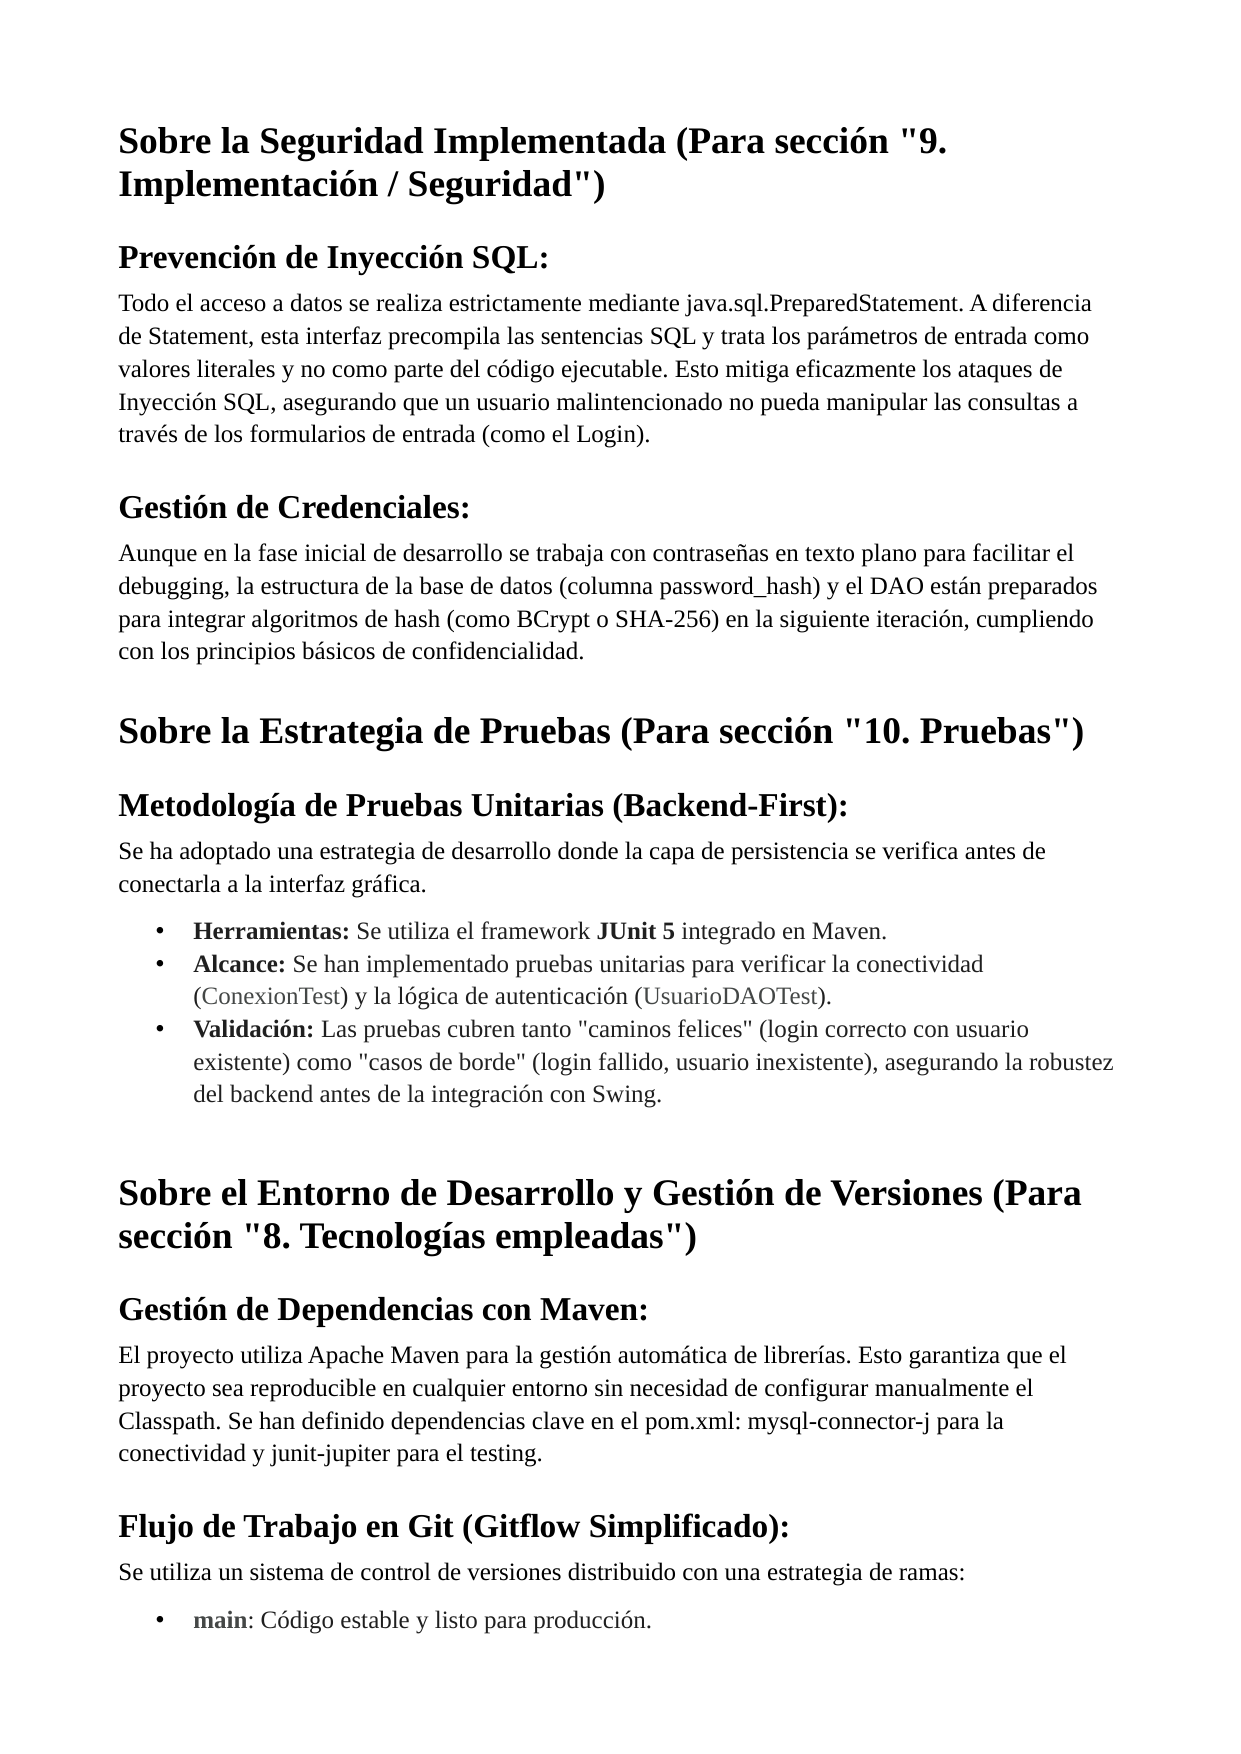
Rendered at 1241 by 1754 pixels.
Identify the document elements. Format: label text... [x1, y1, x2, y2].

list Alcance: Se han implementado pruebas unitarias para verificar la conectividad (ConexionTest) y la lógica de autenticación (UsuarioDAOTest). [156, 949, 1122, 1010]
subtitle Gestión de Credenciales: [118, 487, 1122, 526]
subtitle Prevención de Inyección SQL: [118, 238, 1122, 276]
subtitle Metodología de Pruebas Unitarias (Backend-First): [118, 785, 1122, 823]
text Todo el acceso a datos se realiza estrictamente mediante java.sql.PreparedStatement. A diferencia de Statement, esta interfaz precompila las sentencias SQL y trata los parámetros de entrada como valores literales y no como parte del código ejecutable. Esto mitiga eficazmente los ataques de Inyección SQL, asegurando que un usuario malintencionado no pueda manipular las consultas a través de los formularios de entrada (como el Login). [118, 288, 1122, 448]
text El proyecto utiliza Apache Maven para la gestión automática de librerías. Esto garantiza que el proyecto sea reproducible en cualquier entorno sin necesidad de configurar manualmente el Classpath. Se han definido dependencias clave en el pom.xml: mysql-connector-j para la conectividad y junit-jupiter para el testing. [118, 1340, 1122, 1467]
subtitle Sobre la Estrategia de Pruebas (Para sección "10. Pruebas") [118, 709, 1122, 752]
text Se utiliza un sistema de control de versiones distribuido con una estrategia de ramas: [118, 1557, 1122, 1586]
subtitle Sobre el Entorno de Desarrollo y Gestión de Versiones (Para sección "8. Tecnologías empleadas") [118, 1170, 1122, 1256]
list Herramientas: Se utiliza el framework JUnit 5 integrado en Maven. [156, 916, 1122, 945]
list Validación: Las pruebas cubren tanto "caminos felices" (login correcto con usuario existente) como "casos de borde" (login fallido, usuario inexistente), asegurando la robustez del backend antes de la integración con Swing. [156, 1014, 1122, 1108]
subtitle Sobre la Seguridad Implementada (Para sección "9. Implementación / Seguridad") [118, 118, 1122, 204]
subtitle Flujo de Trabajo en Git (Gitflow Simplificado): [118, 1507, 1122, 1545]
text Aunque en la fase inicial de desarrollo se trabaja con contraseñas en texto plano para facilitar el debugging, la estructura de la base de datos (columna password_hash) y el DAO están preparados para integrar algoritmos de hash (como BCrypt o SHA-256) en la siguiente iteración, cumpliendo con los principios básicos de confidencialidad. [118, 538, 1122, 665]
subtitle Gestión de Dependencias con Maven: [118, 1289, 1122, 1328]
text Se ha adoptado una estrategia de desarrollo donde la capa de persistencia se verifica antes de conectarla a la interfaz gráfica. [118, 836, 1122, 897]
list main: Código estable y listo para producción. [156, 1605, 1122, 1633]
